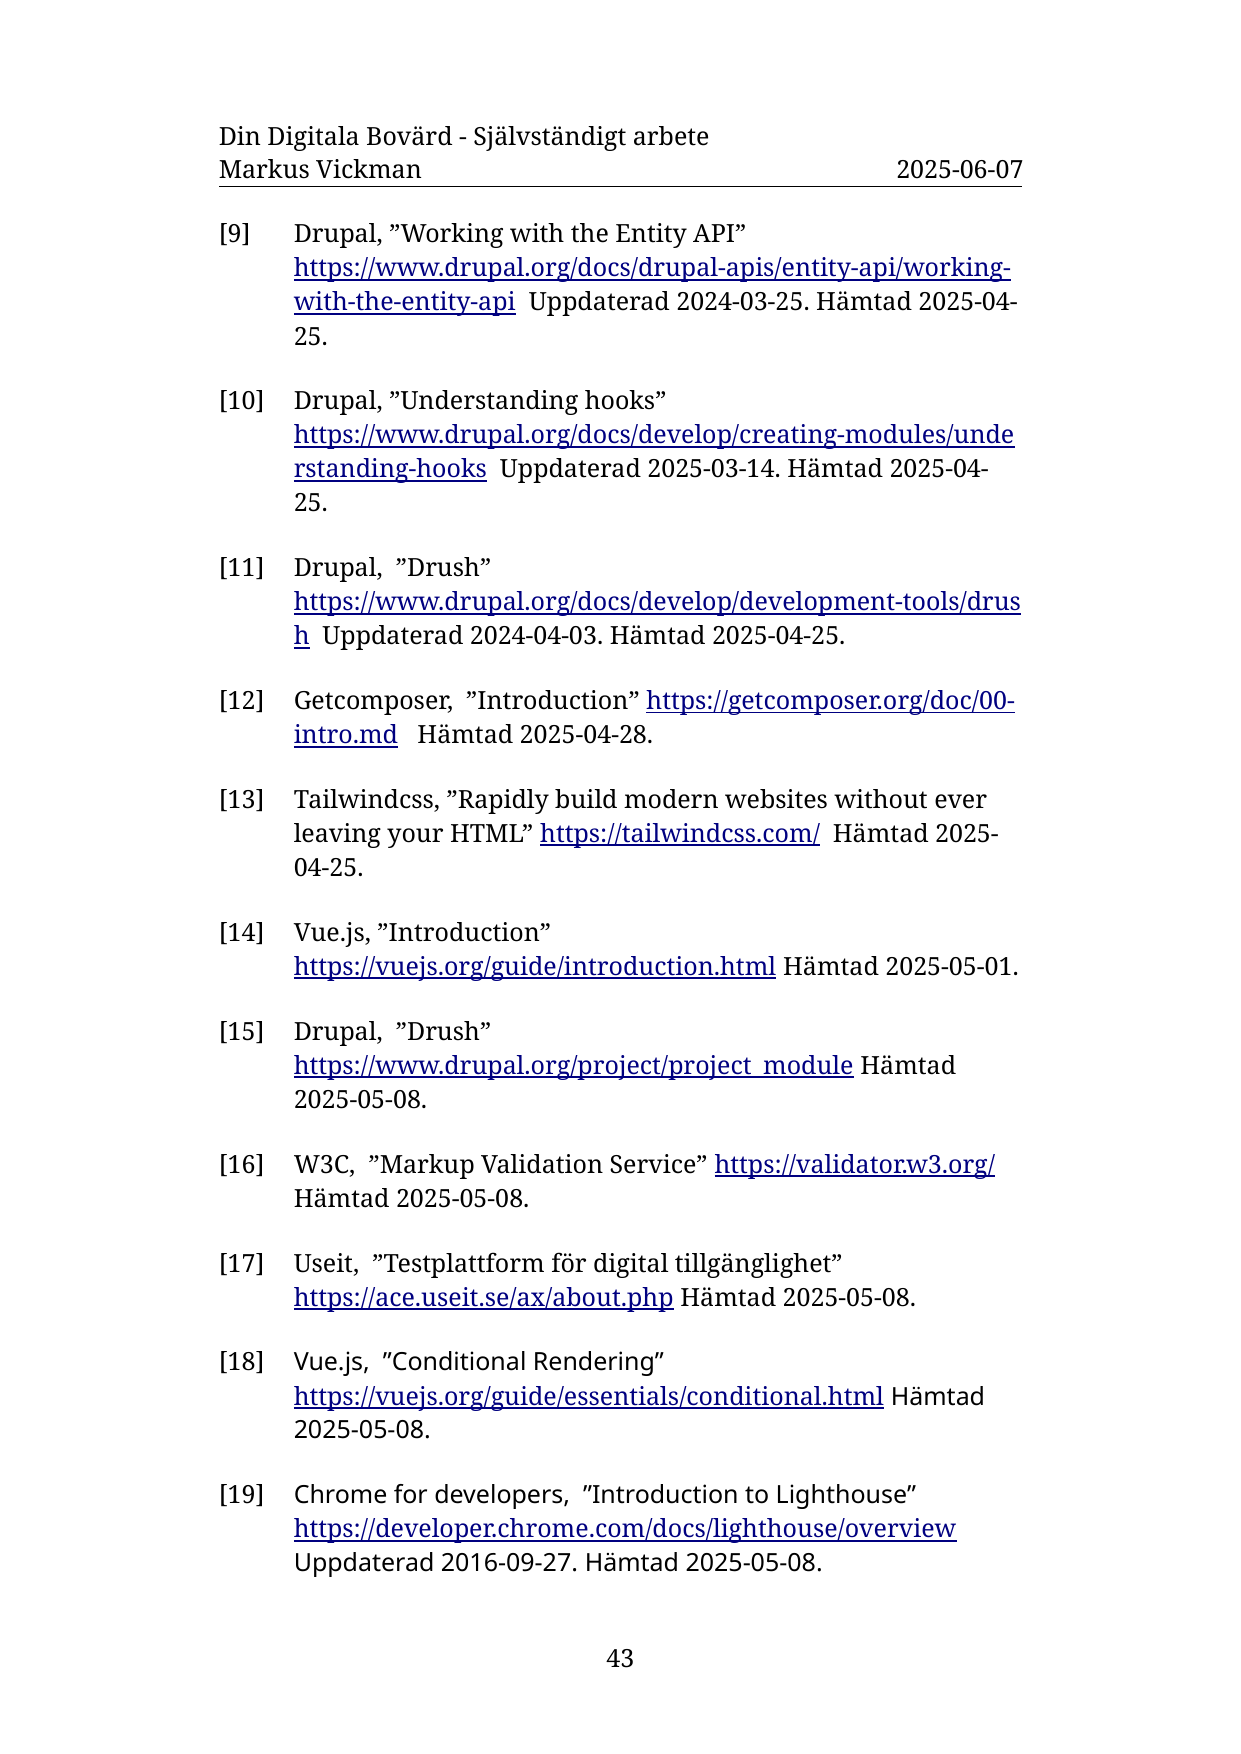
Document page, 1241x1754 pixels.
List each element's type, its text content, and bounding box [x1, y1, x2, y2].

list Drupal, ”Understanding hooks” https://www.drupal.org/docs/develop/creating-modules/understanding-hooks Uppdaterad 2025-03-14. Hämtad 2025-04-25. [218, 383, 1022, 519]
list Drupal, ”Drush” https://www.drupal.org/project/project_module Hämtad 2025-05-08. [218, 1013, 1022, 1116]
list Vue.js, ”Introduction” https://vuejs.org/guide/introduction.html Hämtad 2025-05-01. [218, 914, 1022, 983]
list W3C, ”Markup Validation Service” https://validator.w3.org/ Hämtad 2025-05-08. [218, 1146, 1022, 1214]
list Getcomposer, ”Introduction” https://getcomposer.org/doc/00-intro.md Hämtad 2025-04-28. [218, 683, 1022, 751]
list Drupal, ”Drush” https://www.drupal.org/docs/develop/development-tools/drush Uppdaterad 2024-04-03. Hämtad 2025-04-25. [218, 550, 1022, 652]
list Chrome for developers, ”Introduction to Lighthouse” https://developer.chrome.com/docs/lighthouse/overview Uppdaterad 2016-09-27. Hämtad 2025-05-08. [218, 1477, 1022, 1579]
list Drupal, ”Working with the Entity API” https://www.drupal.org/docs/drupal-apis/entity-api/working-with-the-entity-api Uppdaterad 2024-03-25. Hämtad 2025-04-25. [218, 216, 1022, 352]
list Tailwindcss, ”Rapidly build modern websites without ever leaving your HTML” https://tailwindcss.com/ Hämtad 2025-04-25. [218, 782, 1022, 884]
list Vue.js, ”Conditional Rendering” https://vuejs.org/guide/essentials/conditional.html Hämtad 2025-05-08. [218, 1344, 1022, 1446]
list Useit, ”Testplattform för digital tillgänglighet” https://ace.useit.se/ax/about.php Hämtad 2025-05-08. [218, 1245, 1022, 1313]
